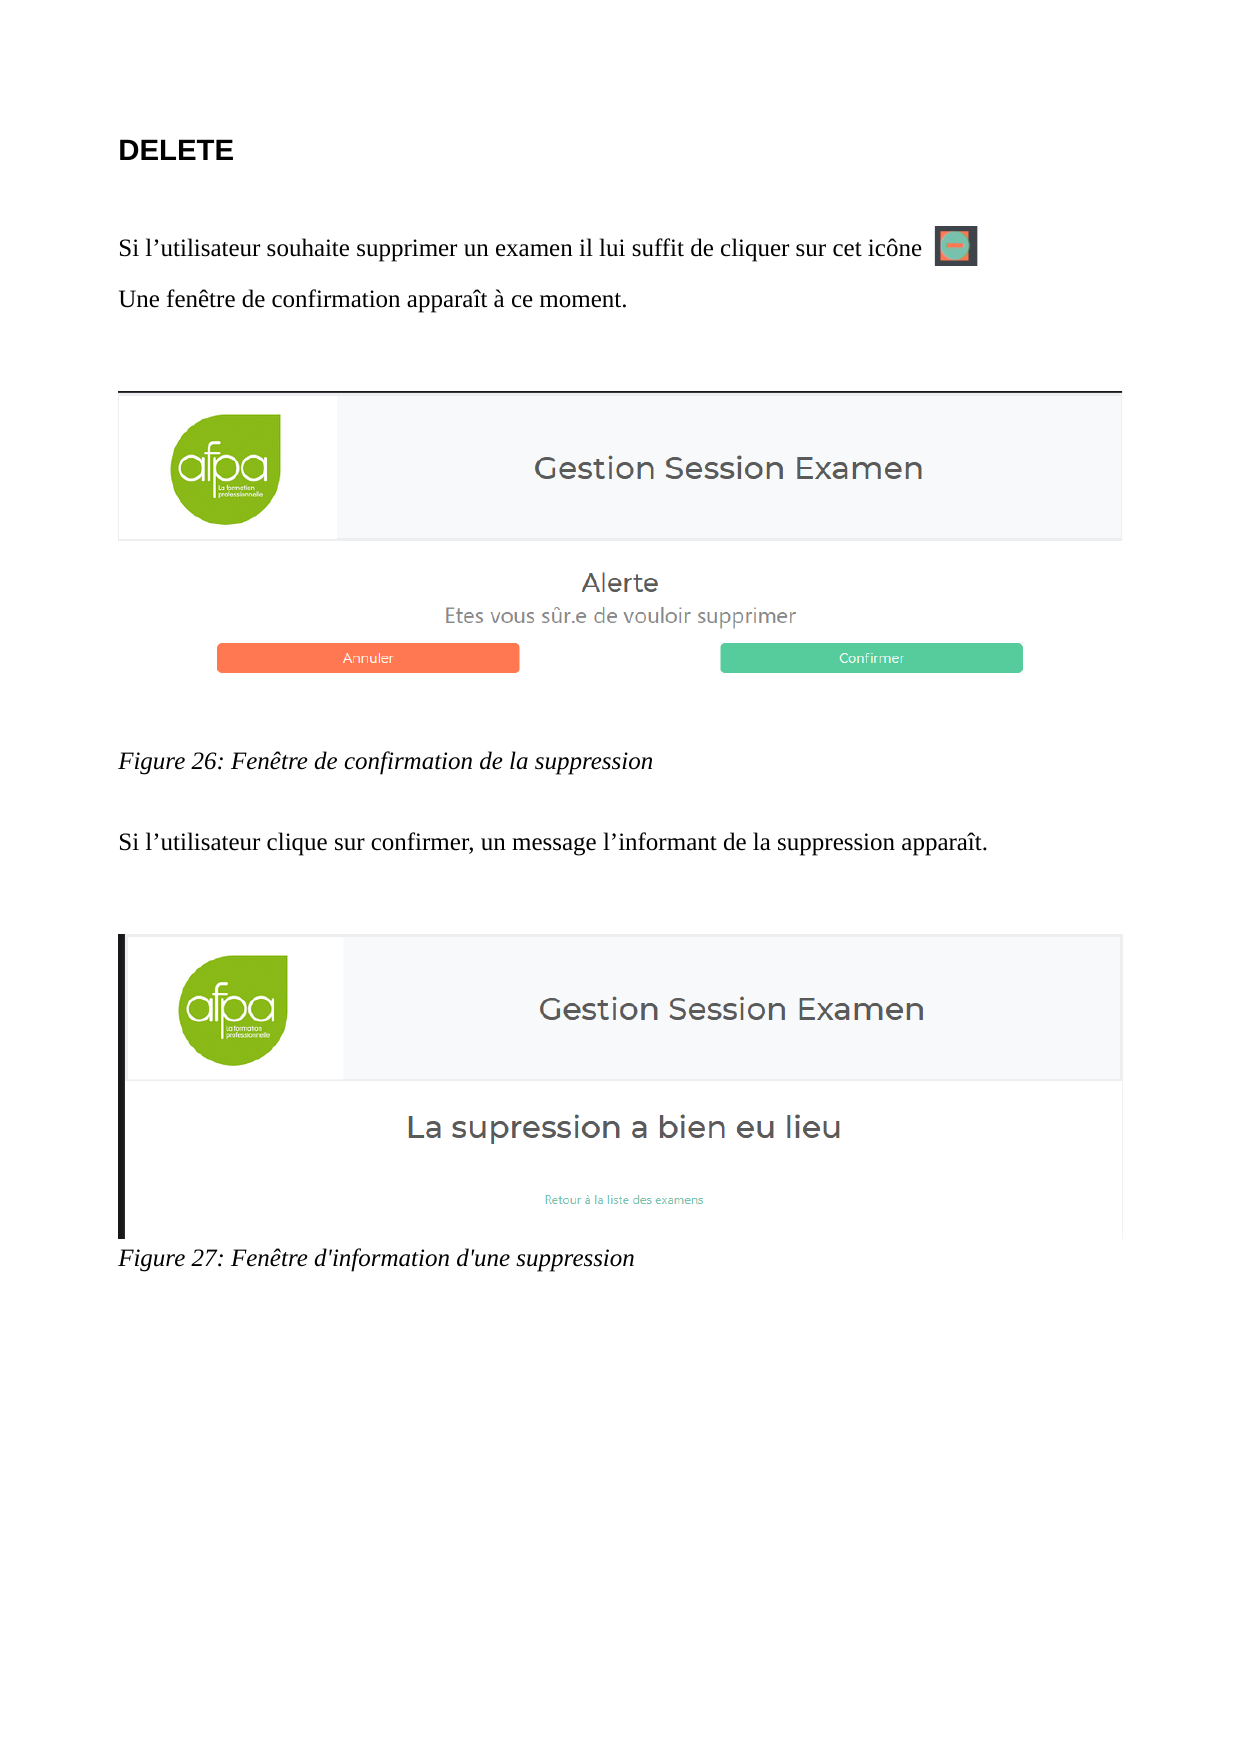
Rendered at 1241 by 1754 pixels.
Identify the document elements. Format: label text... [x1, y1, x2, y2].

text Si l’utilisateur clique sur confirmer, un message l’informant de la suppression apparaît. [118, 827, 1122, 856]
picture [118, 934, 1123, 1239]
text Si l’utilisateur souhaite supprimer un examen il lui suffit de cliquer sur cet icône [118, 227, 934, 265]
text Figure 27: Fenêtre d'information d'une suppression [118, 1239, 1122, 1272]
picture [934, 226, 978, 266]
text Figure 26: Fenêtre de confirmation de la suppression [118, 741, 1122, 775]
subtitle DELETE [118, 133, 1122, 166]
text Une fenêtre de confirmation apparaît à ce moment. [118, 284, 1122, 313]
text [978, 227, 1122, 265]
picture [118, 391, 1123, 741]
